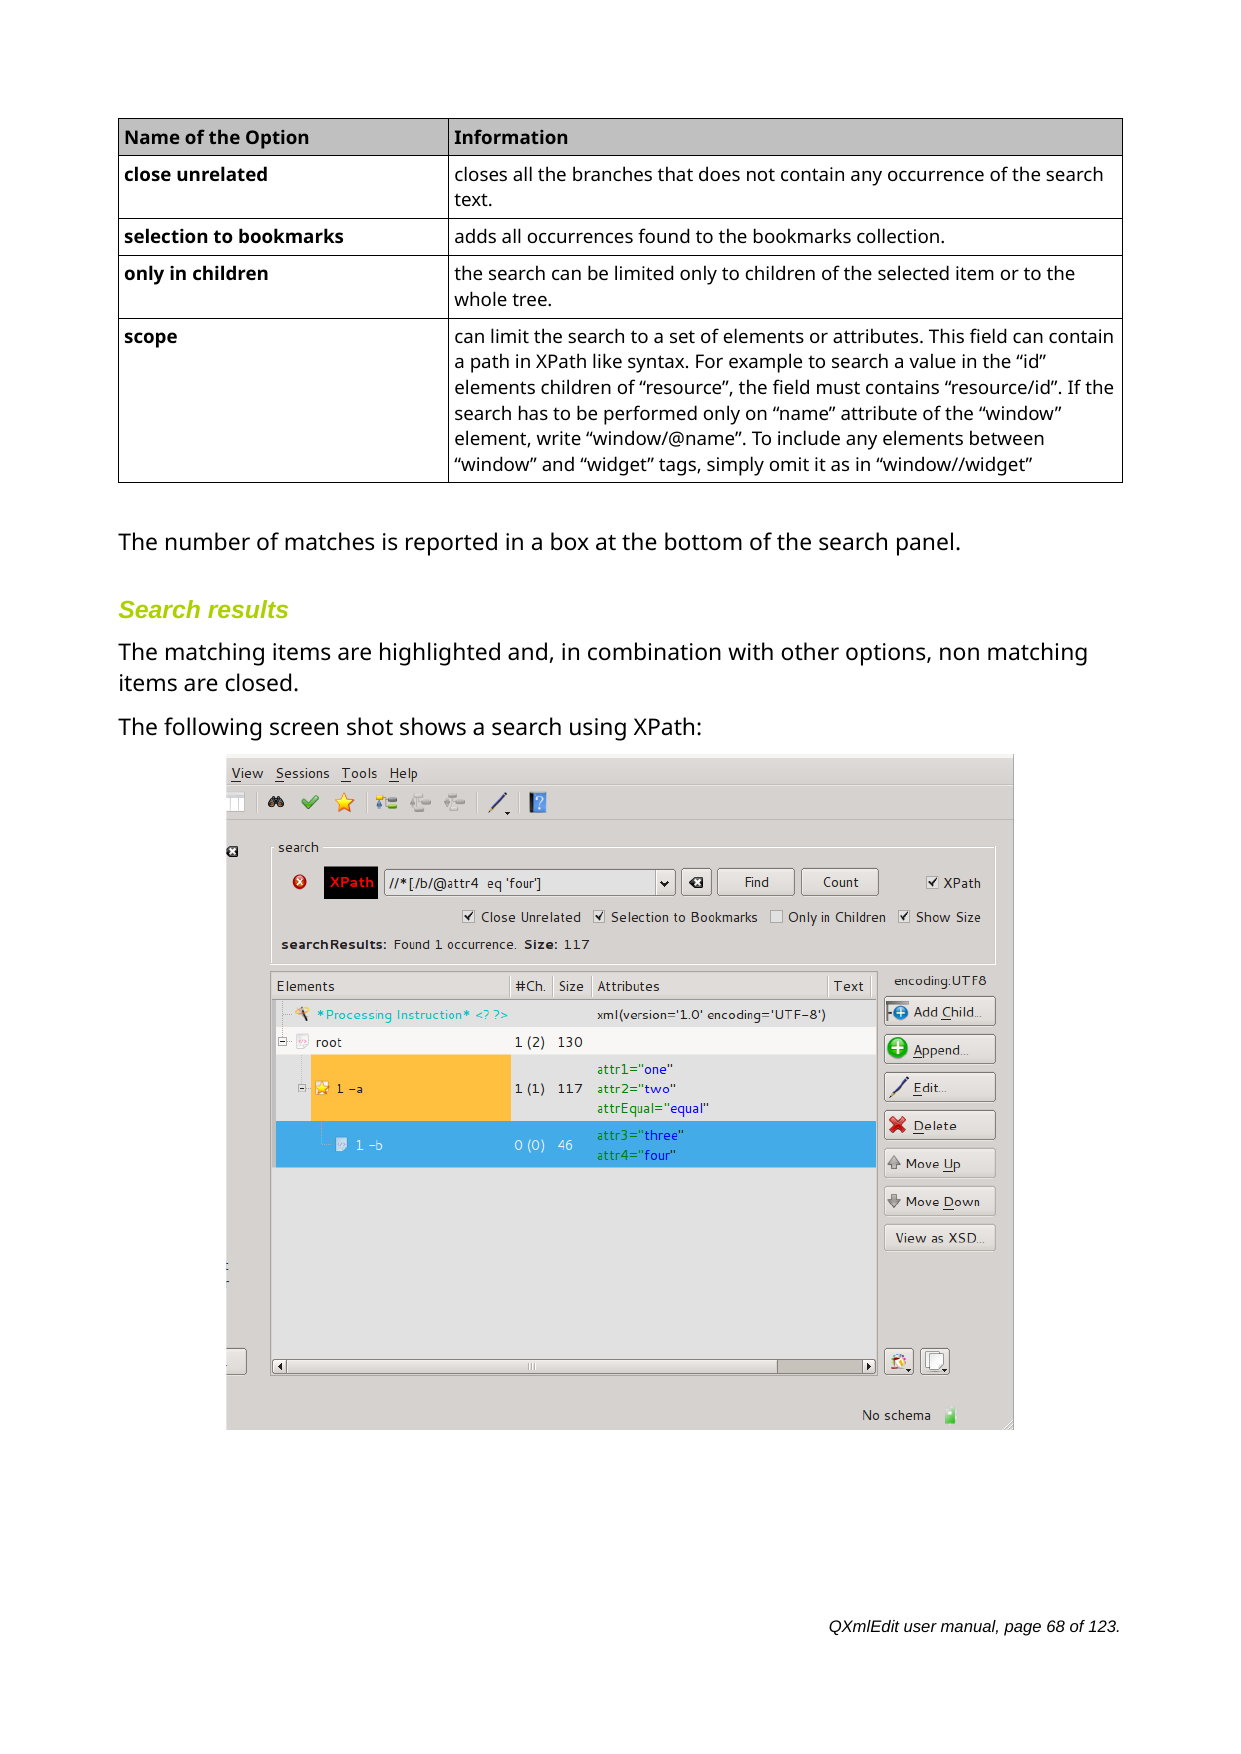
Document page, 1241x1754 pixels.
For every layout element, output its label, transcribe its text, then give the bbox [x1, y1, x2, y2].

table_cell only in children [119, 256, 448, 317]
table_cell selection to bookmarks [119, 219, 448, 255]
text The number of matches is reported in a box at the bottom of the search panel. [118, 526, 1122, 557]
text The following screen shot shows a search using XPath: [118, 711, 1122, 742]
picture [226, 754, 1014, 1430]
subtitle Search results [118, 595, 1122, 623]
table_cell the search can be limited only to children of the selected item or to the whole tree. [449, 256, 1122, 317]
table_cell adds all occurrences found to the bookmarks collection. [449, 219, 1122, 255]
table_cell closes all the branches that does not contain any occurrence of the search text. [449, 156, 1122, 218]
table_cell close unrelated [119, 156, 448, 218]
table_cell can limit the search to a set of elements or attributes. This field can contain a path in XPath like syntax. For example to search a value in the “id” elements children of “resource”, the field must contains “resource/id”. If the search has to be performed only on “name” attribute of the “window” element, write “window/@name”. To include any elements between “window” and “widget” tags, simply omit it as in “window//widget” [449, 319, 1122, 482]
table_header Name of the Option [119, 119, 448, 155]
table_header Information [449, 119, 1122, 155]
table_cell scope [119, 319, 448, 482]
text The matching items are highlighted and, in combination with other options, non matching items are closed. [118, 636, 1122, 698]
